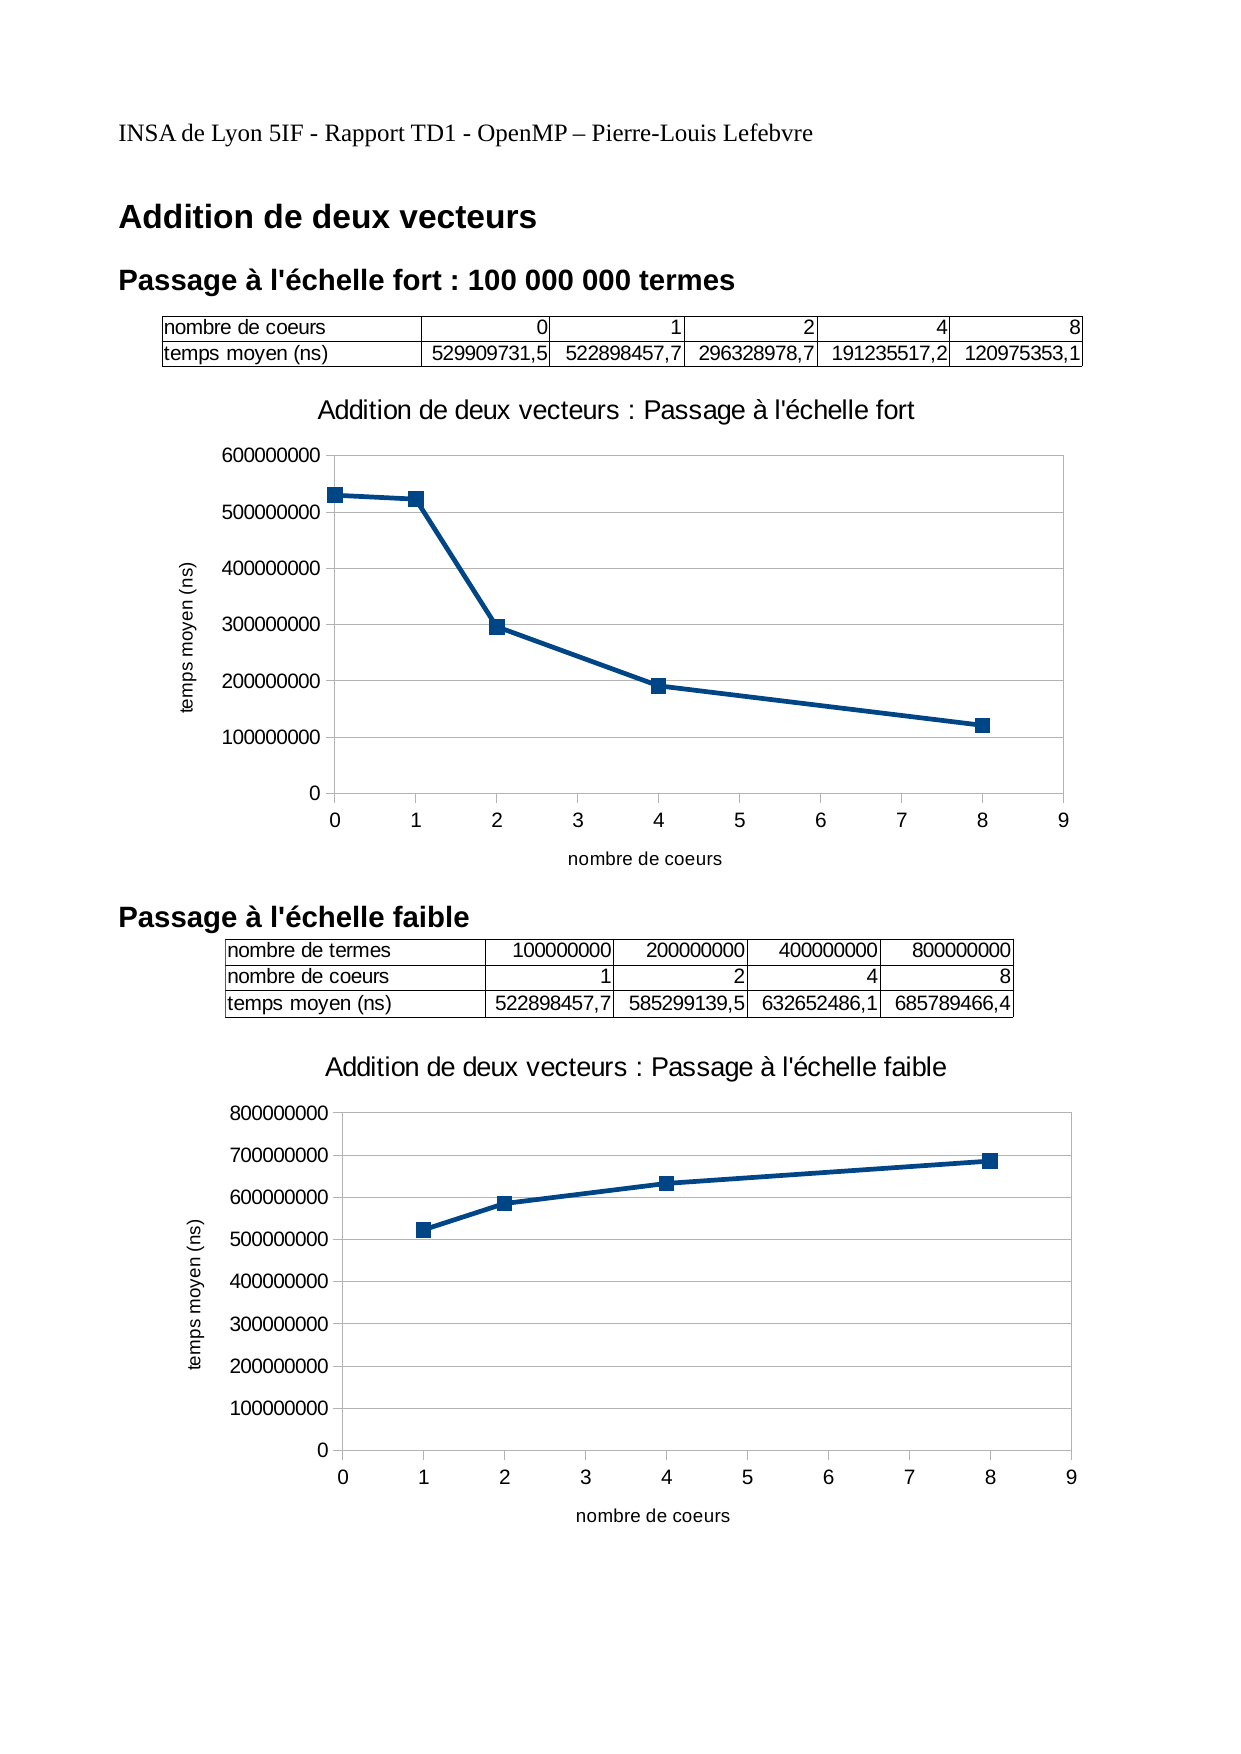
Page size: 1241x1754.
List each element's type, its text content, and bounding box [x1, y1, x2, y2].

subtitle Passage à l'échelle fort : 100 000 000 termes [118, 263, 1122, 297]
subtitle Passage à l'échelle faible [118, 324, 1122, 934]
subtitle Addition de deux vecteurs [118, 197, 1122, 236]
